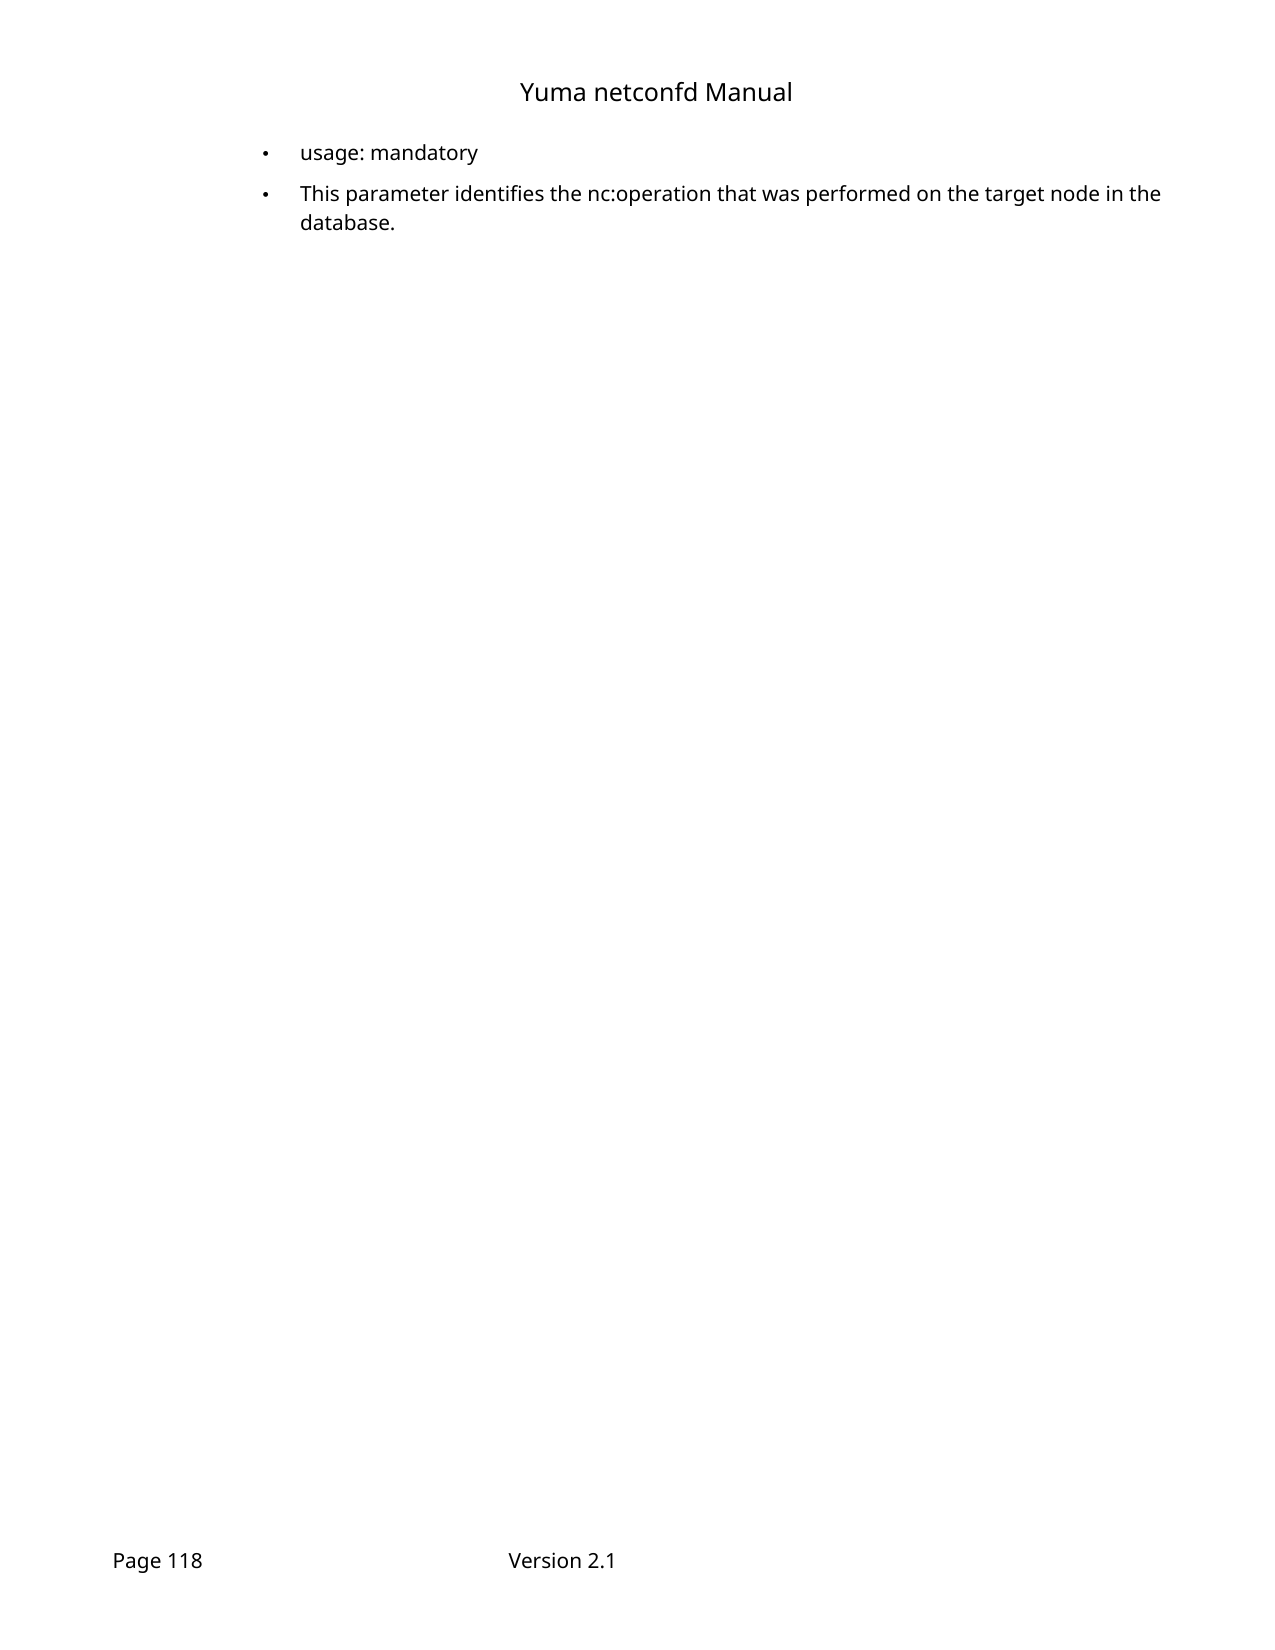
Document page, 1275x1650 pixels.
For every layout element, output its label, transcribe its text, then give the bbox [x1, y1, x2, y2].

list usage: mandatory [262, 138, 1200, 167]
list This parameter identifies the nc:operation that was performed on the target node in the database. [262, 179, 1200, 236]
